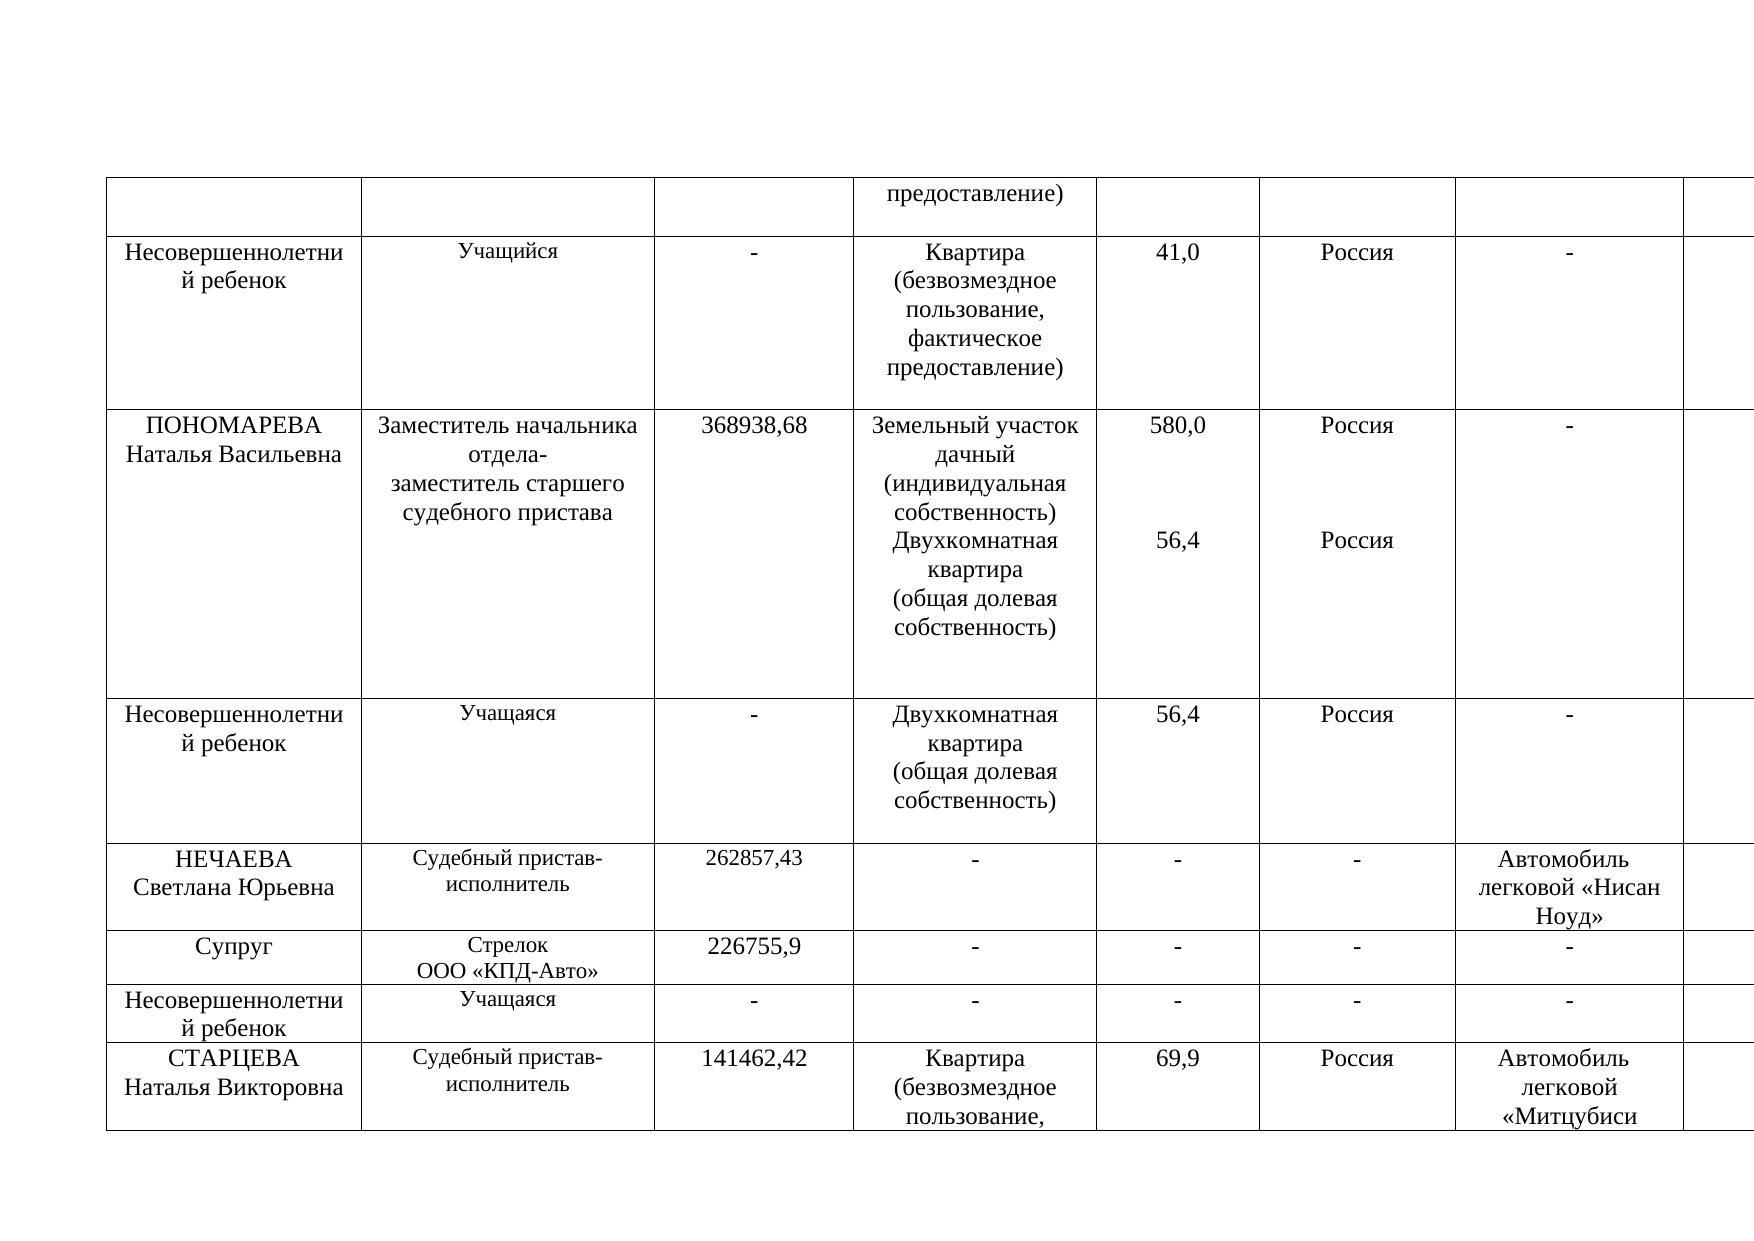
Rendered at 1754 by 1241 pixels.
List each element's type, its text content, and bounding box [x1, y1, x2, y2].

table_cell 368938,68 [655, 410, 853, 698]
table_cell [1684, 1043, 1754, 1129]
table_cell - [655, 237, 853, 409]
table_cell Квартира (безвозмездное пользование, [854, 1043, 1096, 1129]
table_cell [1684, 699, 1754, 843]
table_cell - [1260, 931, 1455, 984]
table_cell Судебный пристав-исполнитель [362, 1043, 654, 1129]
table_cell Стрелок ООО «КПД-Авто» [362, 931, 654, 984]
table_cell - [1260, 985, 1455, 1042]
table_cell [1684, 410, 1754, 698]
table_cell ПОНОМАРЕВА Наталья Васильевна [107, 410, 361, 698]
table_cell - [854, 931, 1096, 984]
table_cell Автомобиль легковой «Митцубиси [1456, 1043, 1683, 1129]
table_cell предоставление) [854, 178, 1096, 236]
table_cell Автомобиль легковой «Нисан Ноуд» [1456, 844, 1683, 930]
table_cell Россия [1260, 237, 1455, 409]
table_cell Судебный пристав-исполнитель [362, 844, 654, 930]
table_cell Несовершеннолетний ребенок [107, 699, 361, 843]
table_cell Учащийся [362, 237, 654, 409]
table_cell Квартира (безвозмездное пользование, фактическое предоставление) [854, 237, 1096, 409]
table_cell - [1456, 931, 1683, 984]
table_cell Двухкомнатная квартира (общая долевая собственность) [854, 699, 1096, 843]
table_cell 56,4 [1097, 699, 1259, 843]
table_cell - [1456, 237, 1683, 409]
table_cell Заместитель начальника отдела- заместитель старшего судебного пристава [362, 410, 654, 698]
table_cell - [1456, 985, 1683, 1042]
table_cell [1684, 844, 1754, 930]
table_cell - [1456, 699, 1683, 843]
table_cell - [655, 985, 853, 1042]
table_cell - [1260, 844, 1455, 930]
table_cell [1684, 178, 1754, 236]
table_cell [1684, 985, 1754, 1042]
table_cell 262857,43 [655, 844, 853, 930]
table_cell Россия [1260, 1043, 1455, 1129]
table_cell Россия Россия [1260, 410, 1455, 698]
table_cell СТАРЦЕВА Наталья Викторовна [107, 1043, 361, 1129]
table_cell - [1456, 178, 1683, 236]
table_cell Несовершеннолетний ребенок [107, 237, 361, 409]
table_cell [1684, 237, 1754, 409]
table_cell [1260, 178, 1455, 236]
table_cell - [1097, 931, 1259, 984]
table_cell - [854, 985, 1096, 1042]
table_cell Россия [1260, 699, 1455, 843]
table_cell [1097, 178, 1259, 236]
table_cell 141462,42 [655, 1043, 853, 1129]
table_cell 41,0 [1097, 237, 1259, 409]
table_cell - [655, 178, 853, 236]
table_cell - [854, 844, 1096, 930]
table_cell [107, 178, 361, 236]
table_cell Учащаяся [362, 985, 654, 1042]
table_cell [362, 178, 654, 236]
table_cell Земельный участок дачный (индивидуальная собственность) Двухкомнатная квартира (общая долевая собственность) [854, 410, 1096, 698]
table_cell 69,9 [1097, 1043, 1259, 1129]
table_cell [1684, 931, 1754, 984]
table_cell Супруг [107, 931, 361, 984]
table_cell - [655, 699, 853, 843]
table_cell Учащаяся [362, 699, 654, 843]
table_cell - [1456, 410, 1683, 698]
table_cell - [1097, 844, 1259, 930]
table_cell НЕЧАЕВА Светлана Юрьевна [107, 844, 361, 930]
table_cell Несовершеннолетний ребенок [107, 985, 361, 1042]
table_cell 580,0 56,4 [1097, 410, 1259, 698]
table_cell - [1097, 985, 1259, 1042]
table_cell 226755,9 [655, 931, 853, 984]
